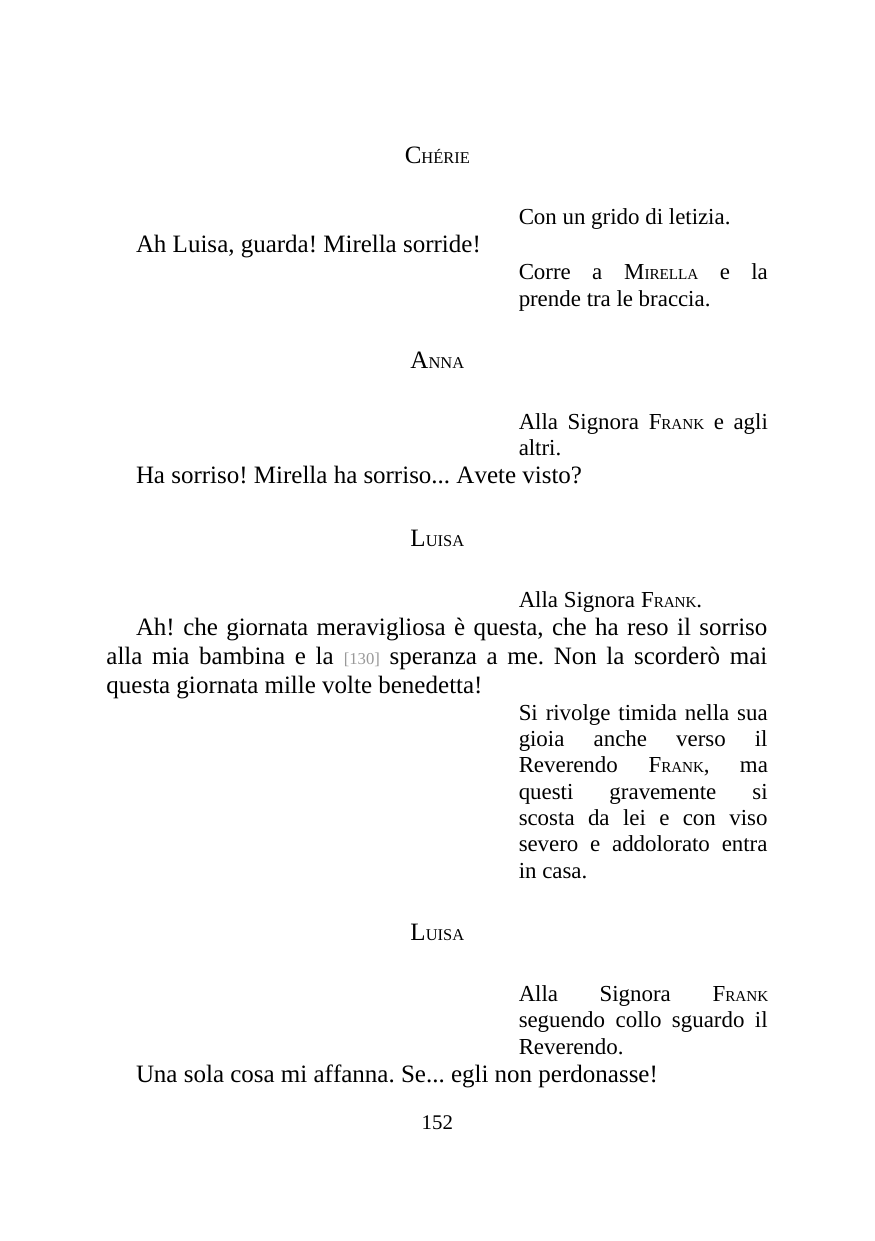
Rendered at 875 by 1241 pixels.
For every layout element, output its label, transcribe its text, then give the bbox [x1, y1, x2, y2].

text Ha sorriso! Mirella ha sorriso... Avete visto? [106, 461, 768, 489]
text Alla Signora Frank e agli altri. [518, 408, 768, 461]
text Ah! che giornata meravigliosa è questa, che ha reso il sorriso alla mia bambina e la [130] speranza a me. Non la scorderò mai questa giornata mille volte benedetta! [106, 612, 768, 699]
text Si rivolge timida nella sua gioia anche verso il Reverendo Frank, ma questi gravemente si scosta da lei e con viso severo e addolorato entra in casa. [518, 699, 768, 883]
text Una sola cosa mi affanna. Se... egli non perdonasse! [106, 1059, 768, 1088]
text Corre a Mirella e la prende tra le braccia. [518, 258, 768, 311]
text Ah Luisa, guarda! Mirella sorride! [106, 229, 768, 258]
text Alla Signora Frank. [518, 586, 768, 612]
text Alla Signora Frank seguendo collo sguardo il Reverendo. [518, 980, 768, 1059]
text Chérie [106, 140, 768, 169]
text Luisa [106, 917, 768, 946]
text Luisa [106, 523, 768, 552]
text Anna [106, 345, 768, 374]
text Con un grido di letizia. [518, 203, 768, 229]
